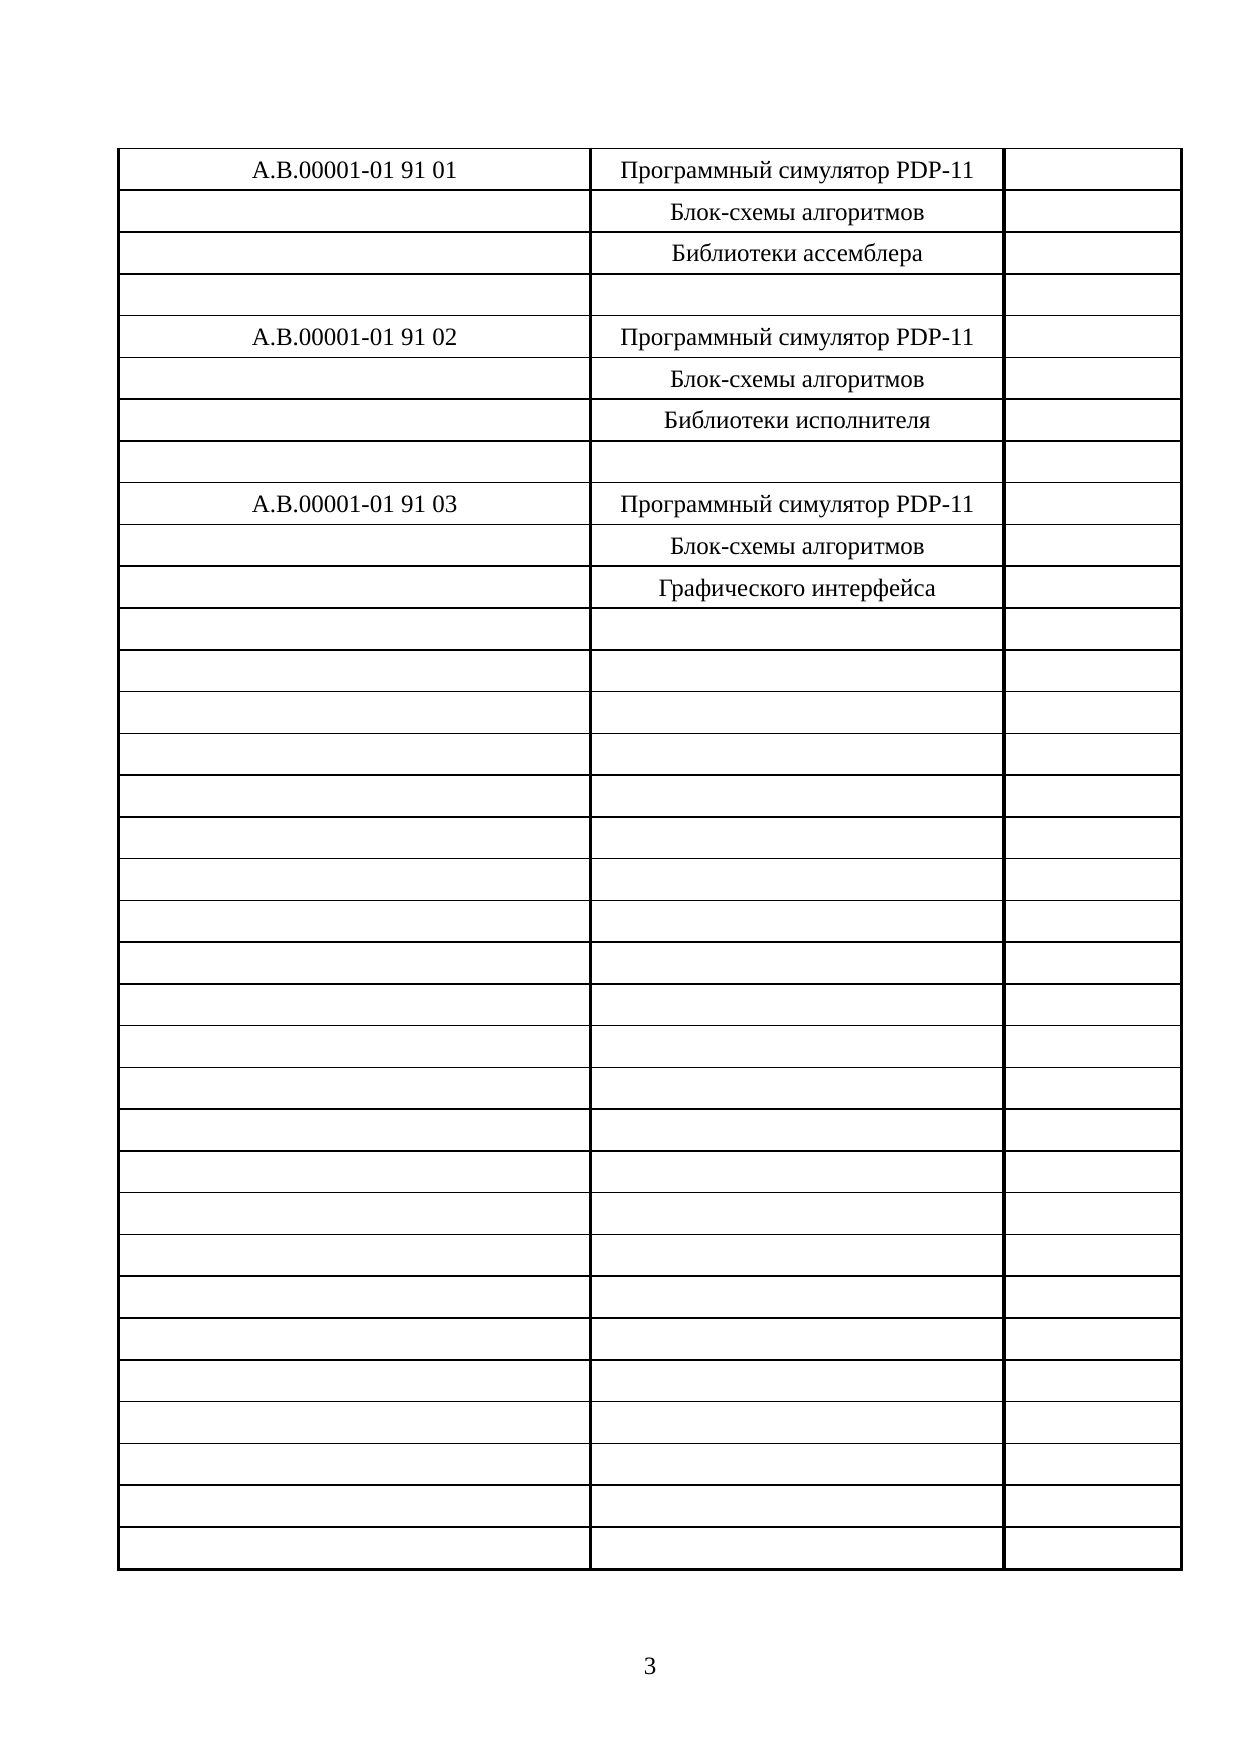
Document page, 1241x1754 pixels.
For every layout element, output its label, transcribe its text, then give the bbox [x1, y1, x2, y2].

table_cell Программный симулятор PDP-11 [592, 483, 1002, 523]
table_cell [1006, 734, 1180, 774]
table_cell [592, 1486, 1002, 1526]
table_cell [120, 1277, 589, 1317]
table_cell [1006, 233, 1180, 273]
table_cell [120, 525, 589, 565]
table_cell [1006, 149, 1180, 189]
table_cell [592, 859, 1002, 899]
table_cell [1006, 442, 1180, 482]
table_cell [120, 1486, 589, 1526]
table_cell [1006, 776, 1180, 816]
table_cell [1006, 1235, 1180, 1275]
table_cell А.В.00001-01 91 03 [120, 483, 589, 523]
table_cell [592, 1193, 1002, 1234]
table_cell Графического интерфейса [592, 567, 1002, 607]
table_cell [1006, 943, 1180, 983]
table_cell [120, 859, 589, 899]
table_cell [120, 818, 589, 858]
table_cell [120, 442, 589, 482]
table_cell [592, 1444, 1002, 1484]
table_cell [592, 943, 1002, 983]
table_cell [120, 191, 589, 231]
table_cell [592, 901, 1002, 941]
table_cell [120, 275, 589, 315]
table_cell [1006, 1402, 1180, 1442]
table_cell [120, 609, 589, 649]
table_cell [1006, 1110, 1180, 1150]
table_cell [120, 985, 589, 1025]
table_cell [1006, 483, 1180, 523]
table_cell [1006, 1528, 1180, 1568]
table_cell [592, 275, 1002, 315]
table_cell [592, 818, 1002, 858]
table_cell [592, 442, 1002, 482]
table_cell [1006, 1277, 1180, 1317]
table_cell [592, 1110, 1002, 1150]
table_cell [120, 1361, 589, 1401]
table_cell [120, 1068, 589, 1108]
table_cell [1006, 651, 1180, 691]
table_cell Программный симулятор PDP-11 [592, 149, 1002, 189]
table_cell [1006, 1486, 1180, 1526]
table_cell [120, 734, 589, 774]
table_cell [120, 1110, 589, 1150]
table_cell [592, 692, 1002, 732]
table_cell [1006, 1152, 1180, 1192]
table_cell [592, 776, 1002, 816]
table_cell [1006, 1319, 1180, 1359]
table_cell [592, 1402, 1002, 1442]
table_cell [120, 1528, 589, 1568]
table_cell [592, 1319, 1002, 1359]
table_cell [1006, 525, 1180, 565]
table_cell [120, 1026, 589, 1067]
table_cell [120, 1444, 589, 1484]
table_cell [120, 1193, 589, 1234]
table_cell Блок-схемы алгоритмов [592, 191, 1002, 231]
table_cell [592, 1235, 1002, 1275]
table_cell [120, 692, 589, 732]
table_cell Программный симулятор PDP-11 [592, 316, 1002, 356]
table_cell [120, 1152, 589, 1192]
table_cell [1006, 1068, 1180, 1108]
table_cell [592, 734, 1002, 774]
table_cell [592, 651, 1002, 691]
table_cell [592, 1528, 1002, 1568]
table_cell Блок-схемы алгоритмов [592, 525, 1002, 565]
table_cell [120, 400, 589, 440]
table_cell А.В.00001-01 91 02 [120, 316, 589, 356]
table_cell [1006, 1444, 1180, 1484]
table_cell [592, 609, 1002, 649]
table_cell [1006, 567, 1180, 607]
table_cell [592, 985, 1002, 1025]
table_cell [1006, 692, 1180, 732]
table_cell [1006, 191, 1180, 231]
table_cell [1006, 609, 1180, 649]
table_cell [592, 1026, 1002, 1067]
table_cell [1006, 859, 1180, 899]
table_cell [1006, 1026, 1180, 1067]
table_cell [592, 1152, 1002, 1192]
table_cell [1006, 316, 1180, 356]
table_cell [120, 901, 589, 941]
table_cell [1006, 985, 1180, 1025]
table_cell [120, 233, 589, 273]
table_cell [1006, 1361, 1180, 1401]
table_cell [120, 358, 589, 398]
table_cell [1006, 400, 1180, 440]
table_cell [1006, 818, 1180, 858]
table_cell [120, 776, 589, 816]
table_cell [1006, 1193, 1180, 1234]
table_cell Библиотеки ассемблера [592, 233, 1002, 273]
table_cell Блок-схемы алгоритмов [592, 358, 1002, 398]
table_cell [592, 1277, 1002, 1317]
table_cell [120, 1235, 589, 1275]
table_cell [120, 943, 589, 983]
table_cell [120, 567, 589, 607]
table_cell [1006, 358, 1180, 398]
table_cell А.В.00001-01 91 01 [120, 149, 589, 189]
table_cell [120, 1319, 589, 1359]
table_cell Библиотеки исполнителя [592, 400, 1002, 440]
table_cell [592, 1361, 1002, 1401]
table_cell [1006, 901, 1180, 941]
table_cell [592, 1068, 1002, 1108]
table_cell [120, 651, 589, 691]
table_cell [1006, 275, 1180, 315]
table_cell [120, 1402, 589, 1442]
